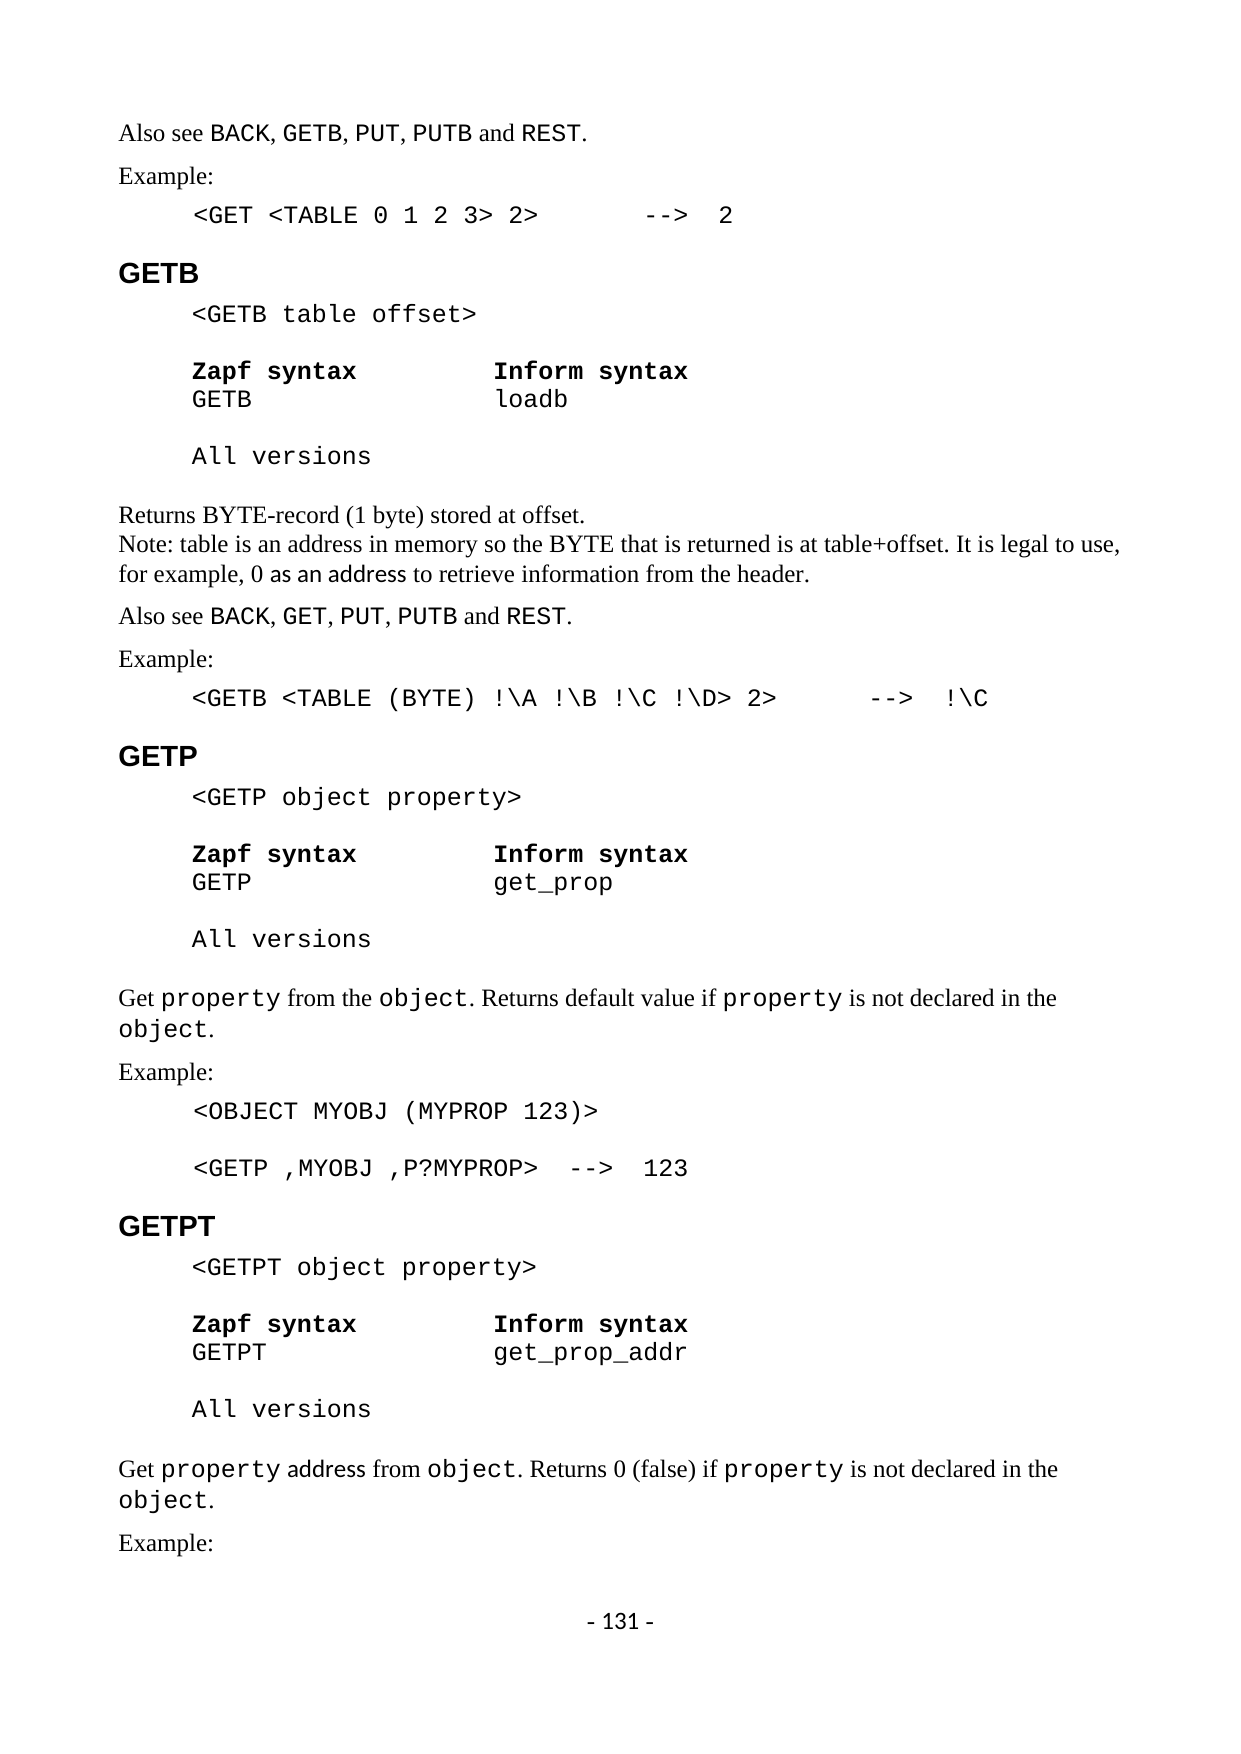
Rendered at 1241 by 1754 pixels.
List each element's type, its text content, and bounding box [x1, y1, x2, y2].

text Also see BACK, GET, PUT, PUTB and REST. [118, 601, 1122, 632]
text Example: [118, 644, 1122, 673]
text Zapf syntax Inform syntax [192, 1311, 1122, 1340]
text All versions [192, 1396, 1122, 1425]
text <GETB <TABLE (BYTE) !\A !\B !\C !\D> 2> --> !\C [192, 686, 1122, 714]
text <GET <TABLE 0 1 2 3> 2> --> 2 [118, 203, 1122, 231]
text GETPT get_prop_addr [192, 1340, 1122, 1368]
subtitle GETP [43, 739, 1122, 772]
text <GETPT object property> [192, 1255, 1122, 1283]
text Returns BYTE-record (1 byte) stored at offset. Note: table is an address in memory so the BYTE that is returned is at table+offset. It is legal to use, for example, 0 as an address to retrieve information from the header. [118, 500, 1122, 588]
text Example: [118, 1528, 1122, 1557]
text Get property address from object. Returns 0 (false) if property is not declared in the object. [118, 1453, 1122, 1516]
text Zapf syntax Inform syntax [192, 842, 1122, 870]
text Get property from the object. Returns default value if property is not declared in the object. [118, 983, 1122, 1045]
subtitle GETPT [43, 1209, 1122, 1242]
text <GETB table offset> [192, 302, 1122, 330]
text Zapf syntax Inform syntax [192, 359, 1122, 387]
text Also see BACK, GETB, PUT, PUTB and REST. [118, 118, 1122, 149]
text <OBJECT MYOBJ (MYPROP 123)> <GETP ,MYOBJ ,P?MYPROP> --> 123 [118, 1099, 1122, 1184]
text All versions [192, 444, 1122, 472]
text Example: [118, 1057, 1122, 1086]
subtitle GETB [43, 256, 1122, 289]
text GETP get_prop [192, 870, 1122, 898]
text <GETP object property> [192, 785, 1122, 813]
text Example: [118, 161, 1122, 190]
text GETB loadb [192, 387, 1122, 415]
text All versions [192, 927, 1122, 955]
